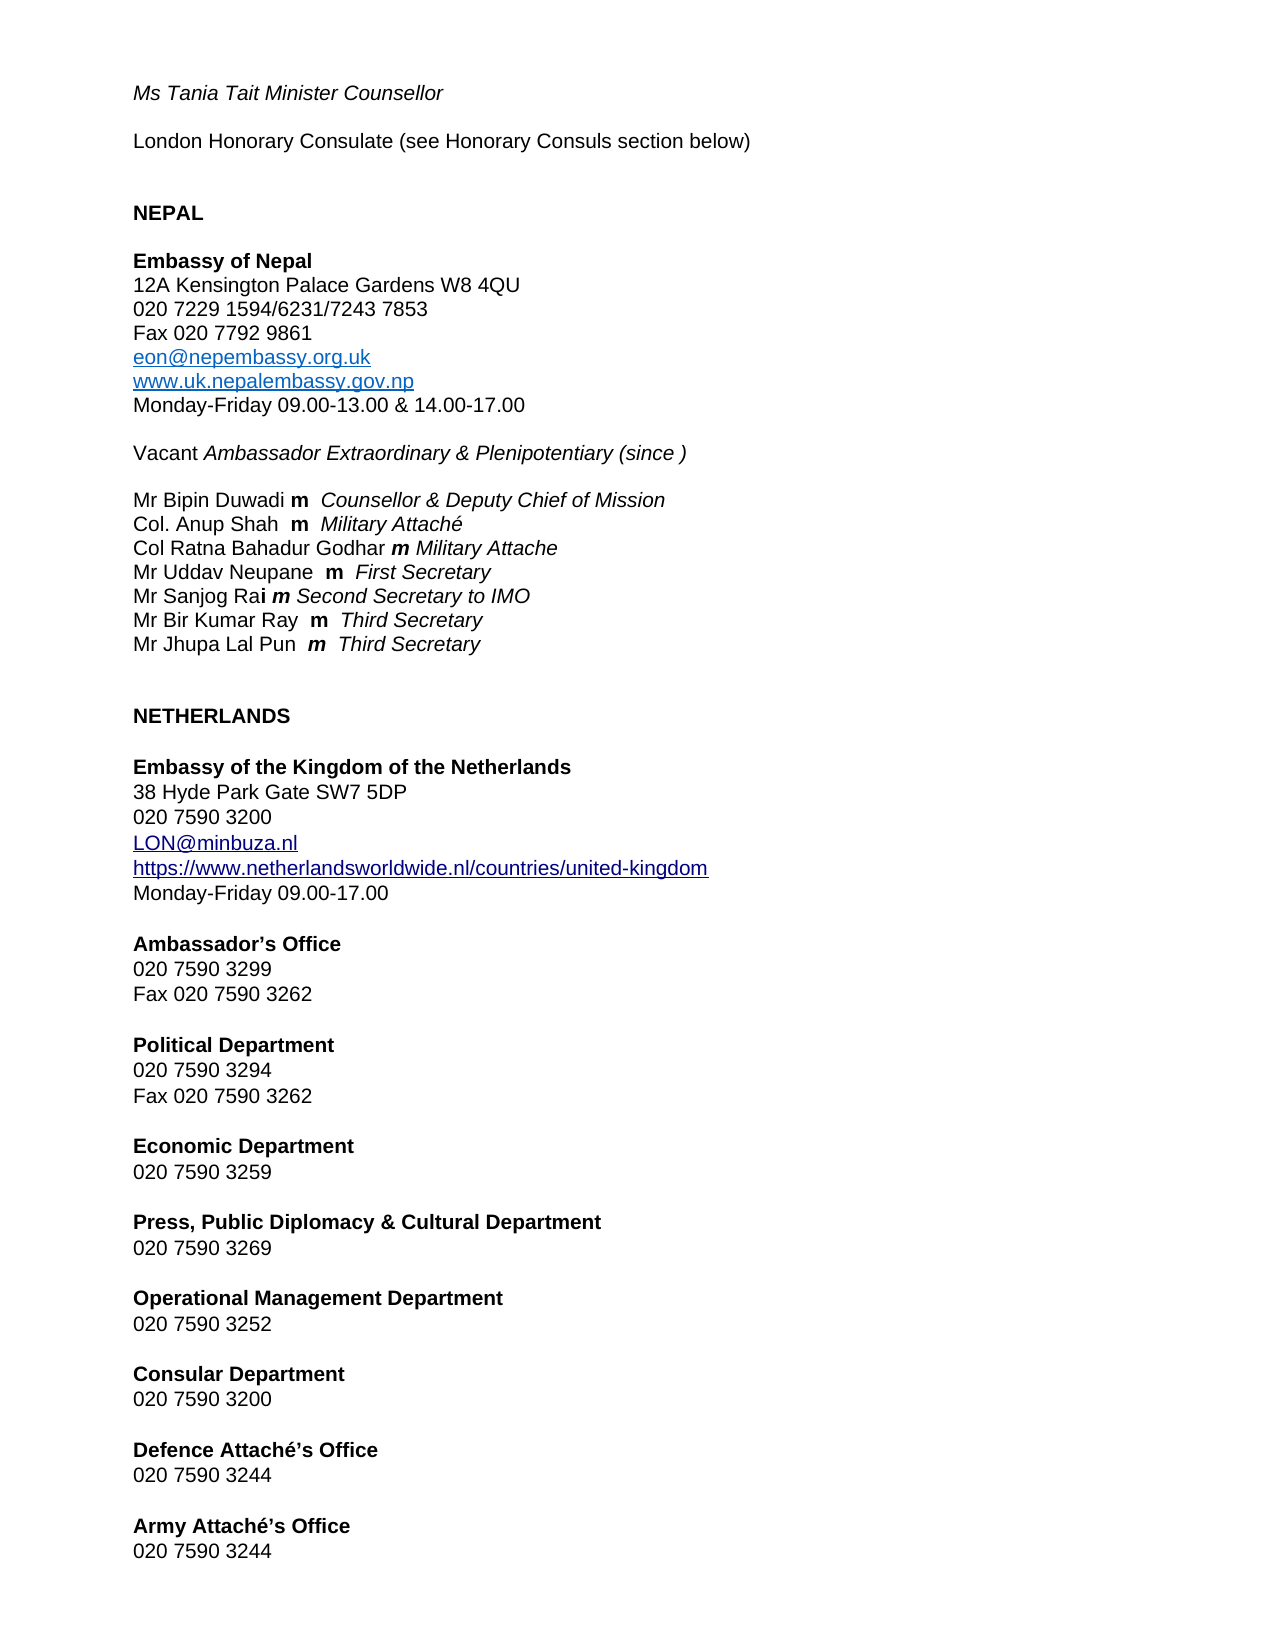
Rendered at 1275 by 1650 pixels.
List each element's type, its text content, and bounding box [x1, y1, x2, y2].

text Army Attaché’s Office [133, 1514, 1181, 1538]
text Vacant Ambassador Extraordinary & Plenipotentiary (since ) [133, 440, 1181, 464]
text LON@minbuza.nl [133, 830, 1181, 854]
text Press, Public Diplomacy & Cultural Department [133, 1210, 1181, 1234]
text Col. Anup Shah m Military Attaché [133, 512, 1181, 536]
text Fax 020 7792 9861 [133, 321, 1181, 344]
text Operational Management Department [133, 1286, 1181, 1310]
text Mr Uddav Neupane m First Secretary [133, 560, 1181, 584]
text Ms Tania Tait Minister Counsellor [133, 81, 1181, 105]
text 38 Hyde Park Gate SW7 5DP [133, 780, 1181, 804]
text NEPAL [133, 201, 1181, 225]
text NETHERLANDS [133, 704, 1181, 728]
text 020 7229 1594/6231/7243 7853 [133, 297, 1181, 321]
text Embassy of the Kingdom of the Netherlands [133, 754, 1181, 778]
text 020 7590 3252 [133, 1311, 1181, 1335]
text Mr Sanjog Rai m Second Secretary to IMO [133, 584, 1181, 608]
text 020 7590 3299 [133, 957, 1181, 981]
text London Honorary Consulate (see Honorary Consuls section below) [133, 129, 1181, 153]
text https://www.netherlandsworldwide.nl/countries/united-kingdom [133, 856, 1181, 880]
text eon@nepembassy.org.uk [133, 344, 1181, 368]
text Defence Attaché’s Office [133, 1438, 1181, 1462]
text 020 7590 3200 [133, 805, 1181, 829]
text 020 7590 3294 [133, 1058, 1181, 1082]
text 020 7590 3244 [133, 1463, 1181, 1487]
text Mr Bir Kumar Ray m Third Secretary [133, 608, 1181, 632]
text Consular Department [133, 1362, 1181, 1386]
text 020 7590 3200 [133, 1387, 1181, 1411]
text 020 7590 3269 [133, 1235, 1181, 1259]
text Political Department [133, 1033, 1181, 1057]
text 020 7590 3244 [133, 1539, 1181, 1563]
text 12A Kensington Palace Gardens W8 4QU [133, 273, 1181, 297]
text Mr Jhupa Lal Pun m Third Secretary [133, 632, 1181, 656]
text Monday-Friday 09.00-13.00 & 14.00-17.00 [133, 392, 1181, 416]
text Monday-Friday 09.00-17.00 [133, 881, 1181, 905]
text Fax 020 7590 3262 [133, 982, 1181, 1006]
text 020 7590 3259 [133, 1159, 1181, 1183]
text Col Ratna Bahadur Godhar m Military Attache [133, 536, 1181, 560]
text Economic Department [133, 1134, 1181, 1158]
text Fax 020 7590 3262 [133, 1083, 1181, 1107]
text Ambassador’s Office [133, 932, 1181, 956]
text Embassy of Nepal [133, 249, 1181, 273]
text Mr Bipin Duwadi m Counsellor & Deputy Chief of Mission [133, 488, 1181, 512]
text www.uk.nepalembassy.gov.np [133, 368, 1181, 392]
